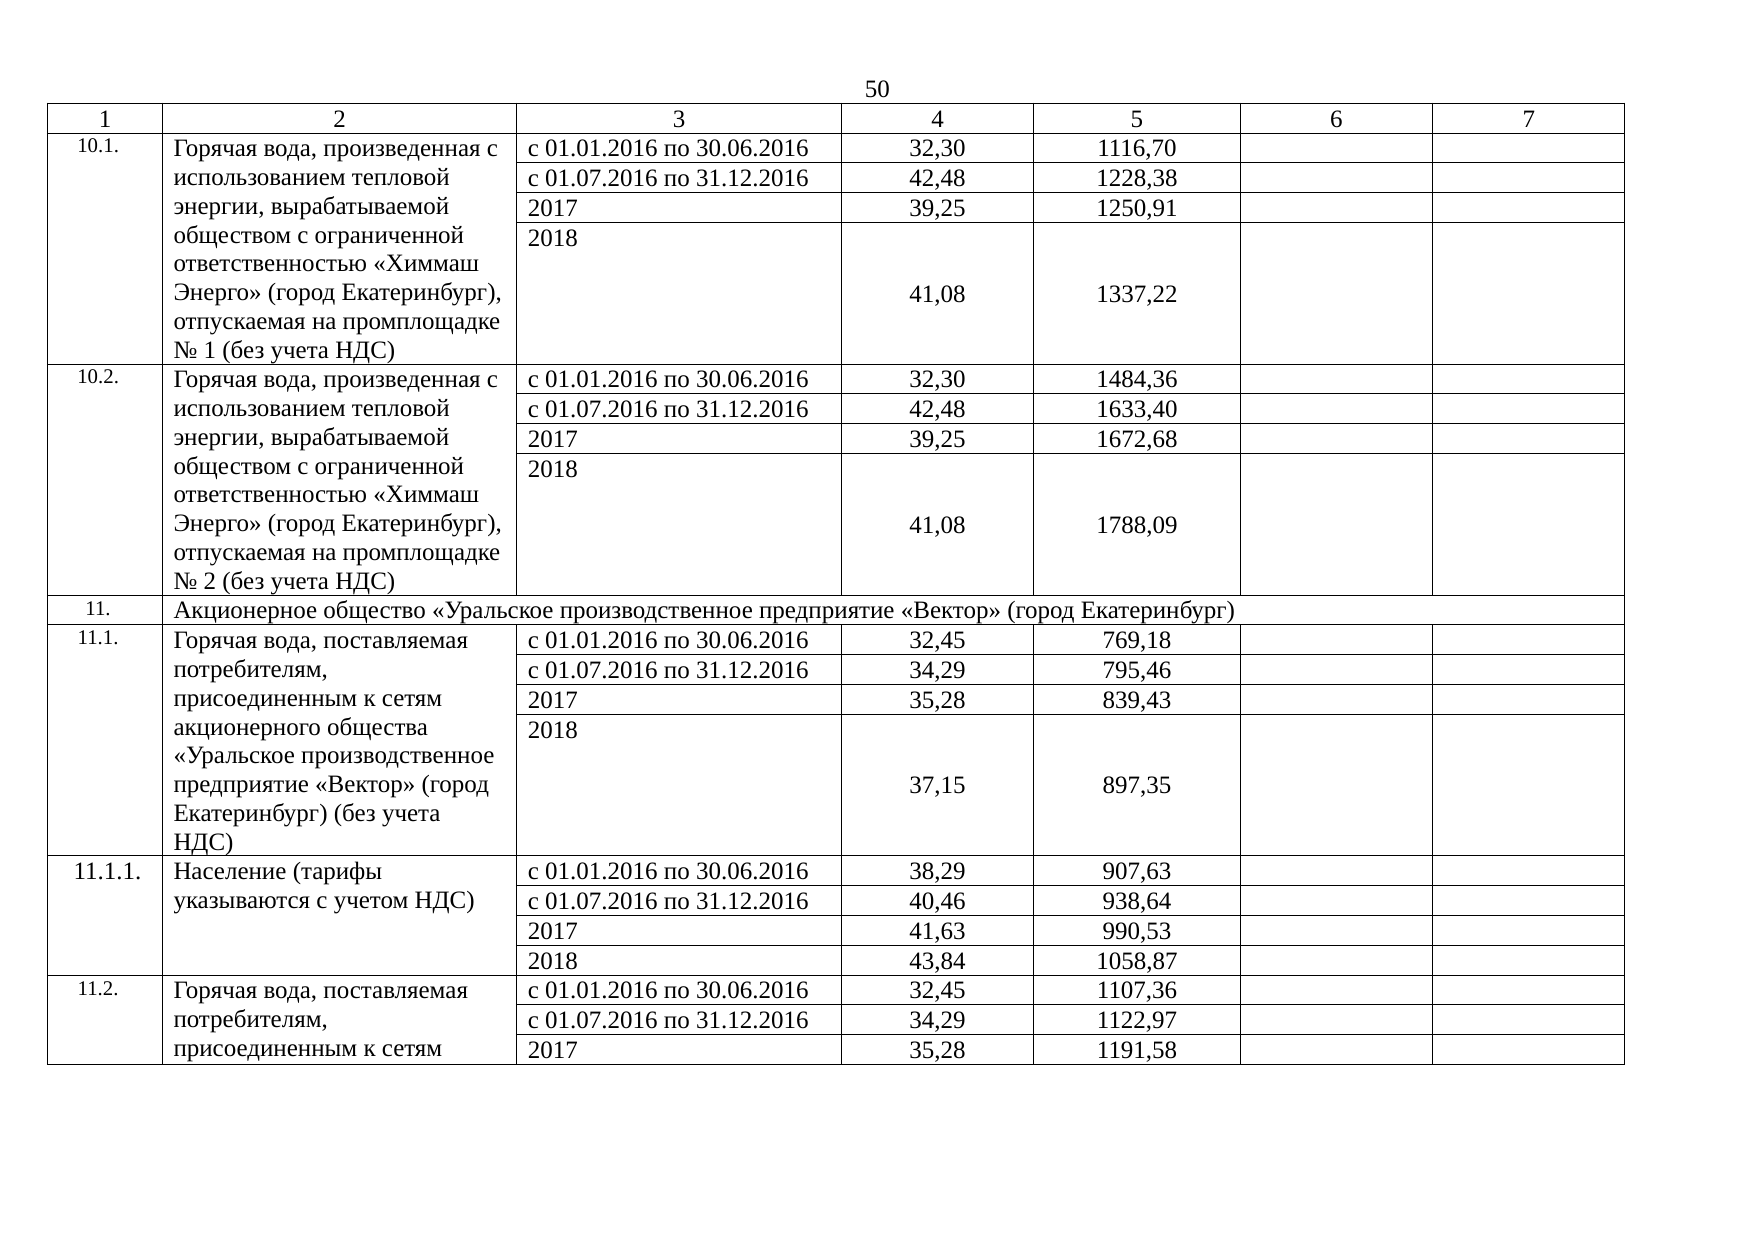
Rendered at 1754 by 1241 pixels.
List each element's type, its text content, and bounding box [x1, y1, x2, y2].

table_cell 990,53 [1034, 916, 1240, 945]
table_cell [1433, 193, 1624, 222]
table_cell 32,45 [842, 625, 1033, 654]
table_cell 1058,87 [1034, 946, 1240, 974]
table_cell 39,25 [842, 424, 1033, 453]
table_cell 2018 [517, 946, 841, 974]
table_cell с 01.01.2016 по 30.06.2016 [517, 134, 841, 162]
table_cell 41,63 [842, 916, 1033, 945]
table_cell [1433, 223, 1624, 363]
table_cell [48, 976, 162, 1064]
table_cell [1241, 1035, 1432, 1064]
table_cell 1250,91 [1034, 193, 1240, 222]
table_cell 42,48 [842, 394, 1033, 423]
table_header 6 [1241, 104, 1432, 132]
table_cell 41,08 [842, 223, 1033, 363]
table_cell 2017 [517, 1035, 841, 1064]
table_cell [1241, 1005, 1432, 1034]
table_cell [1241, 394, 1432, 423]
table_cell 32,30 [842, 365, 1033, 393]
table_cell 43,84 [842, 946, 1033, 974]
table_cell [1433, 1005, 1624, 1034]
table_cell с 01.07.2016 по 31.12.2016 [517, 655, 841, 684]
table_cell с 01.01.2016 по 30.06.2016 [517, 976, 841, 1004]
table_cell Горячая вода, поставляемая потребителям, присоединенным к сетям [163, 976, 516, 1064]
table_cell [1433, 916, 1624, 945]
table_cell [1241, 655, 1432, 684]
table_cell 1191,58 [1034, 1035, 1240, 1064]
table_cell [1433, 454, 1624, 594]
table_header 4 [842, 104, 1033, 132]
table_cell 1116,70 [1034, 134, 1240, 162]
table_cell 1672,68 [1034, 424, 1240, 453]
table_cell 41,08 [842, 454, 1033, 594]
table_cell [1241, 916, 1432, 945]
table_cell 32,45 [842, 976, 1033, 1004]
table_cell [1241, 976, 1432, 1004]
table_cell Горячая вода, произведенная с использованием тепловой энергии, вырабатываемой обществом с ограниченной ответственностью «Химмаш Энерго» (город Екатеринбург), отпускаемая на промплощадке № 1 (без учета НДС) [163, 134, 516, 363]
table_header 3 [517, 104, 841, 132]
table_cell 2017 [517, 424, 841, 453]
table_cell [1433, 424, 1624, 453]
table_cell [1241, 223, 1432, 363]
table_cell 2017 [517, 916, 841, 945]
table_cell [1241, 685, 1432, 714]
table_cell [1433, 1035, 1624, 1064]
table_cell 907,63 [1034, 856, 1240, 885]
table_cell [1433, 365, 1624, 393]
table_header 2 [163, 104, 516, 132]
table_cell 1337,22 [1034, 223, 1240, 363]
table_cell [1241, 424, 1432, 453]
table_cell 34,29 [842, 1005, 1033, 1034]
table_cell 42,48 [842, 163, 1033, 192]
table_cell Население (тарифы указываются с учетом НДС) [163, 856, 516, 974]
table_header 5 [1034, 104, 1240, 132]
table_cell [1241, 946, 1432, 974]
table_cell [1241, 365, 1432, 393]
table_cell 40,46 [842, 886, 1033, 915]
table_cell 1228,38 [1034, 163, 1240, 192]
table_cell 1633,40 [1034, 394, 1240, 423]
table_cell 795,46 [1034, 655, 1240, 684]
table_cell [1241, 886, 1432, 915]
table_header 7 [1433, 104, 1624, 132]
table_cell Горячая вода, произведенная с использованием тепловой энергии, вырабатываемой обществом с ограниченной ответственностью «Химмаш Энерго» (город Екатеринбург), отпускаемая на промплощадке № 2 (без учета НДС) [163, 365, 516, 594]
table_cell 34,29 [842, 655, 1033, 684]
table_cell [1433, 946, 1624, 974]
table_cell [1433, 655, 1624, 684]
table_cell [1433, 856, 1624, 885]
table_cell [48, 596, 162, 624]
table_cell 938,64 [1034, 886, 1240, 915]
table_cell 39,25 [842, 193, 1033, 222]
table_cell с 01.07.2016 по 31.12.2016 [517, 886, 841, 915]
table_cell 839,43 [1034, 685, 1240, 714]
table_cell 2017 [517, 193, 841, 222]
table_cell 1788,09 [1034, 454, 1240, 594]
table_cell Акционерное общество «Уральское производственное предприятие «Вектор» (город Екатеринбург) [163, 596, 1624, 624]
table_cell 35,28 [842, 1035, 1033, 1064]
table_cell 11.1.1. [48, 856, 162, 974]
table_cell [48, 365, 162, 594]
table_cell 1484,36 [1034, 365, 1240, 393]
table_cell [1241, 454, 1432, 594]
table_cell [1241, 163, 1432, 192]
table_cell с 01.07.2016 по 31.12.2016 [517, 394, 841, 423]
table_cell [1241, 715, 1432, 855]
table_cell 1107,36 [1034, 976, 1240, 1004]
table_cell [48, 625, 162, 855]
table_cell 2018 [517, 454, 841, 594]
table_cell [1433, 394, 1624, 423]
table_cell 2018 [517, 223, 841, 363]
table_cell [1433, 625, 1624, 654]
table_cell с 01.01.2016 по 30.06.2016 [517, 365, 841, 393]
table_cell 38,29 [842, 856, 1033, 885]
table_cell Горячая вода, поставляемая потребителям, присоединенным к сетям акционерного общества «Уральское производственное предприятие «Вектор» (город Екатеринбург) (без учета НДС) [163, 625, 516, 855]
table_cell 35,28 [842, 685, 1033, 714]
table_cell с 01.07.2016 по 31.12.2016 [517, 1005, 841, 1034]
table_cell 897,35 [1034, 715, 1240, 855]
table_cell [1433, 715, 1624, 855]
table_cell с 01.07.2016 по 31.12.2016 [517, 163, 841, 192]
table_cell 32,30 [842, 134, 1033, 162]
table_header 1 [48, 104, 162, 132]
table_cell [1241, 134, 1432, 162]
table_cell с 01.01.2016 по 30.06.2016 [517, 625, 841, 654]
table_cell [1241, 193, 1432, 222]
table_cell [1433, 685, 1624, 714]
table_cell 37,15 [842, 715, 1033, 855]
table_cell 769,18 [1034, 625, 1240, 654]
table_cell 1122,97 [1034, 1005, 1240, 1034]
table_cell [1433, 886, 1624, 915]
table_cell 2017 [517, 685, 841, 714]
table_cell [1433, 163, 1624, 192]
table_cell [1241, 625, 1432, 654]
table_cell 2018 [517, 715, 841, 855]
table_cell с 01.01.2016 по 30.06.2016 [517, 856, 841, 885]
table_cell [48, 134, 162, 363]
table_cell [1433, 976, 1624, 1004]
table_cell [1433, 134, 1624, 162]
table_cell [1241, 856, 1432, 885]
